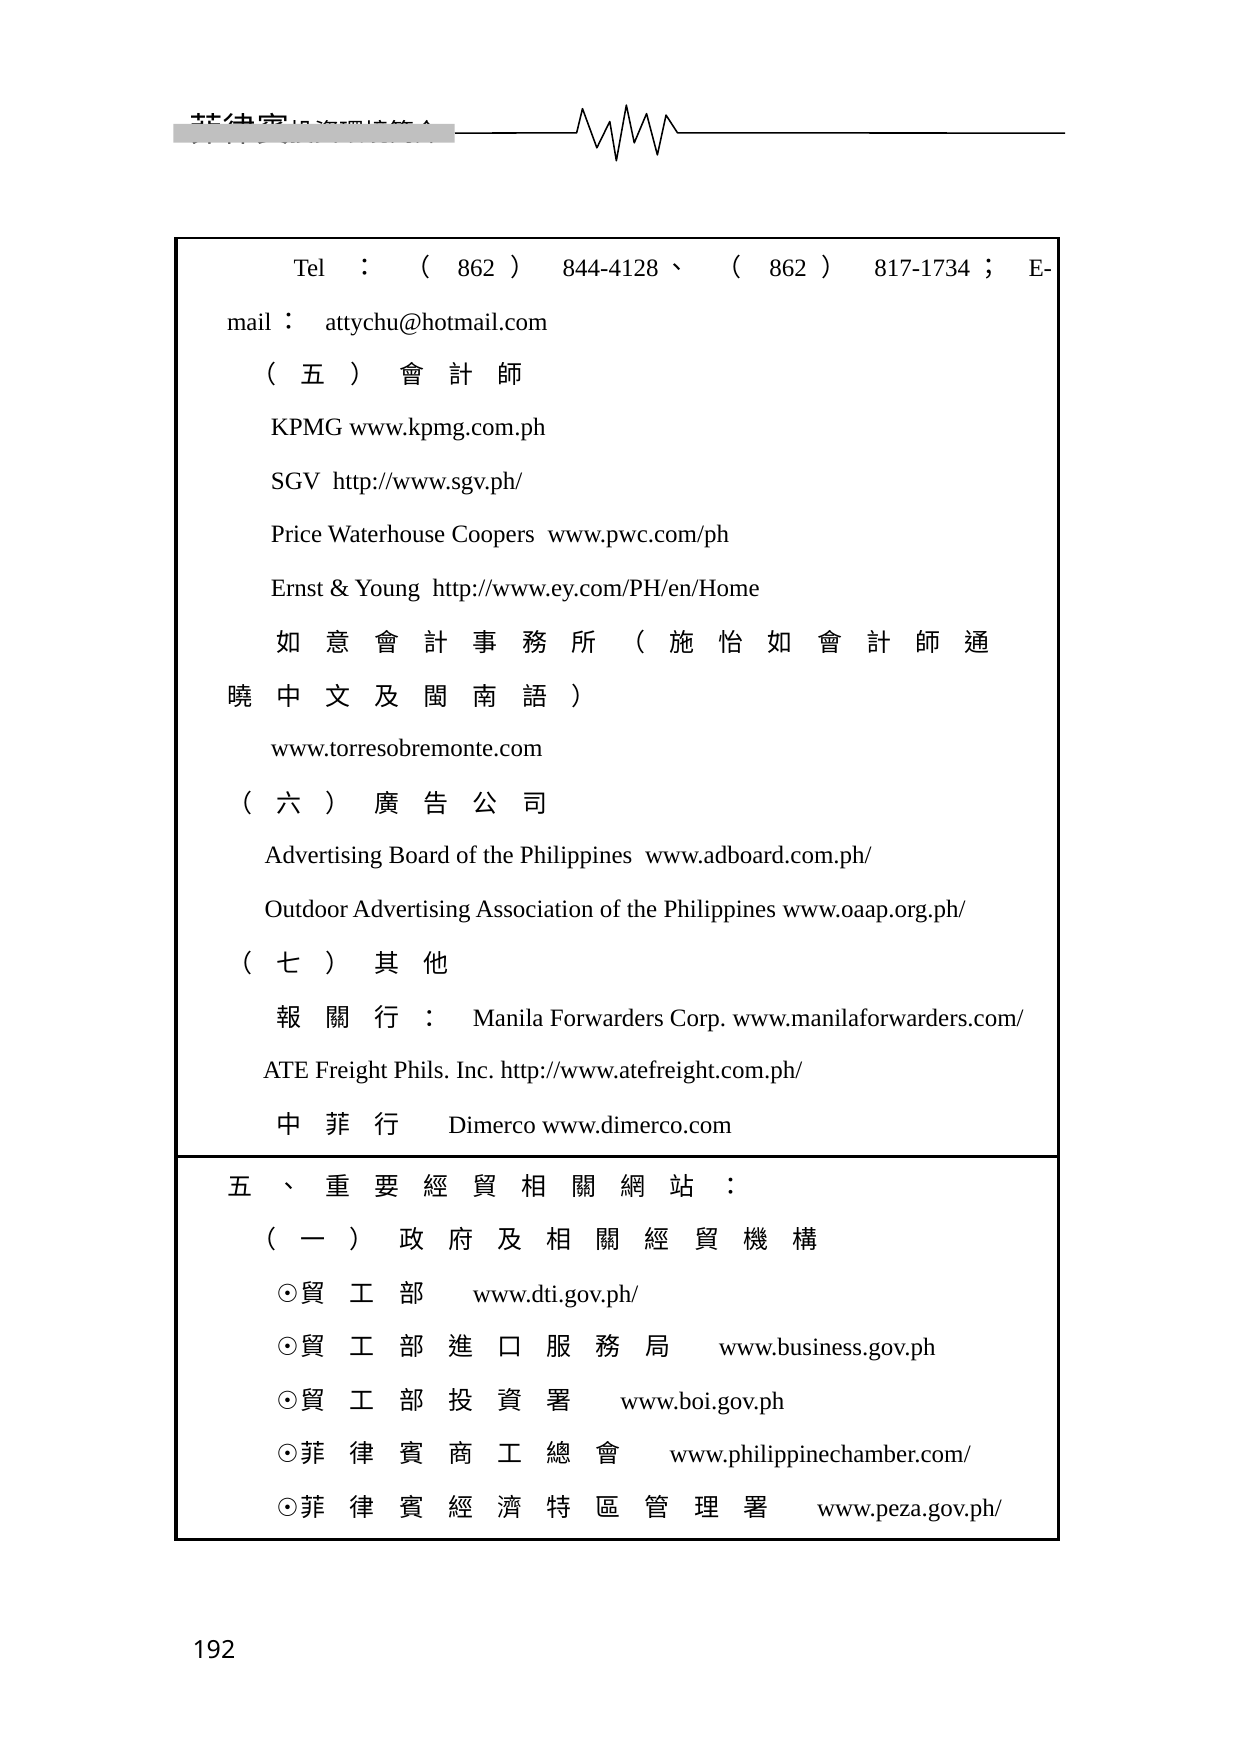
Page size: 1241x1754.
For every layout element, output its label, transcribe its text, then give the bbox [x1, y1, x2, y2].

table_cell 五、重要經貿相關網站： （一）政府及相關經貿機構 ☉貿工部 www.dti.gov.ph/ ☉貿工部進口服務局 www.business.gov.ph ☉貿工部投資署 www.boi.gov.ph ☉菲律賓商工總會 www.philippinechamber.com/ ☉菲律賓經濟特區管理署 www.peza.gov.ph/ [178, 1158, 1057, 1538]
table_cell Tel：（862）844-4128、（862）817-1734；E-mail：attychu@hotmail.com （五）會計師 KPMG www.kpmg.com.ph SGV http://www.sgv.ph/ Price Waterhouse Coopers www.pwc.com/ph Ernst & Young http://www.ey.com/PH/en/Home 如意會計事務所（施怡如會計師通曉中文及閩南語） www.torresobremonte.com （六）廣告公司 Advertising Board of the Philippines www.adboard.com.ph/ Outdoor Advertising Association of the Philippines www.oaap.org.ph/ （七）其他 報關行：Manila Forwarders Corp. www.manilaforwarders.com/ ATE Freight Phils. Inc. http://www.atefreight.com.ph/ 中菲行 Dimerco www.dimerco.com [178, 239, 1057, 1155]
